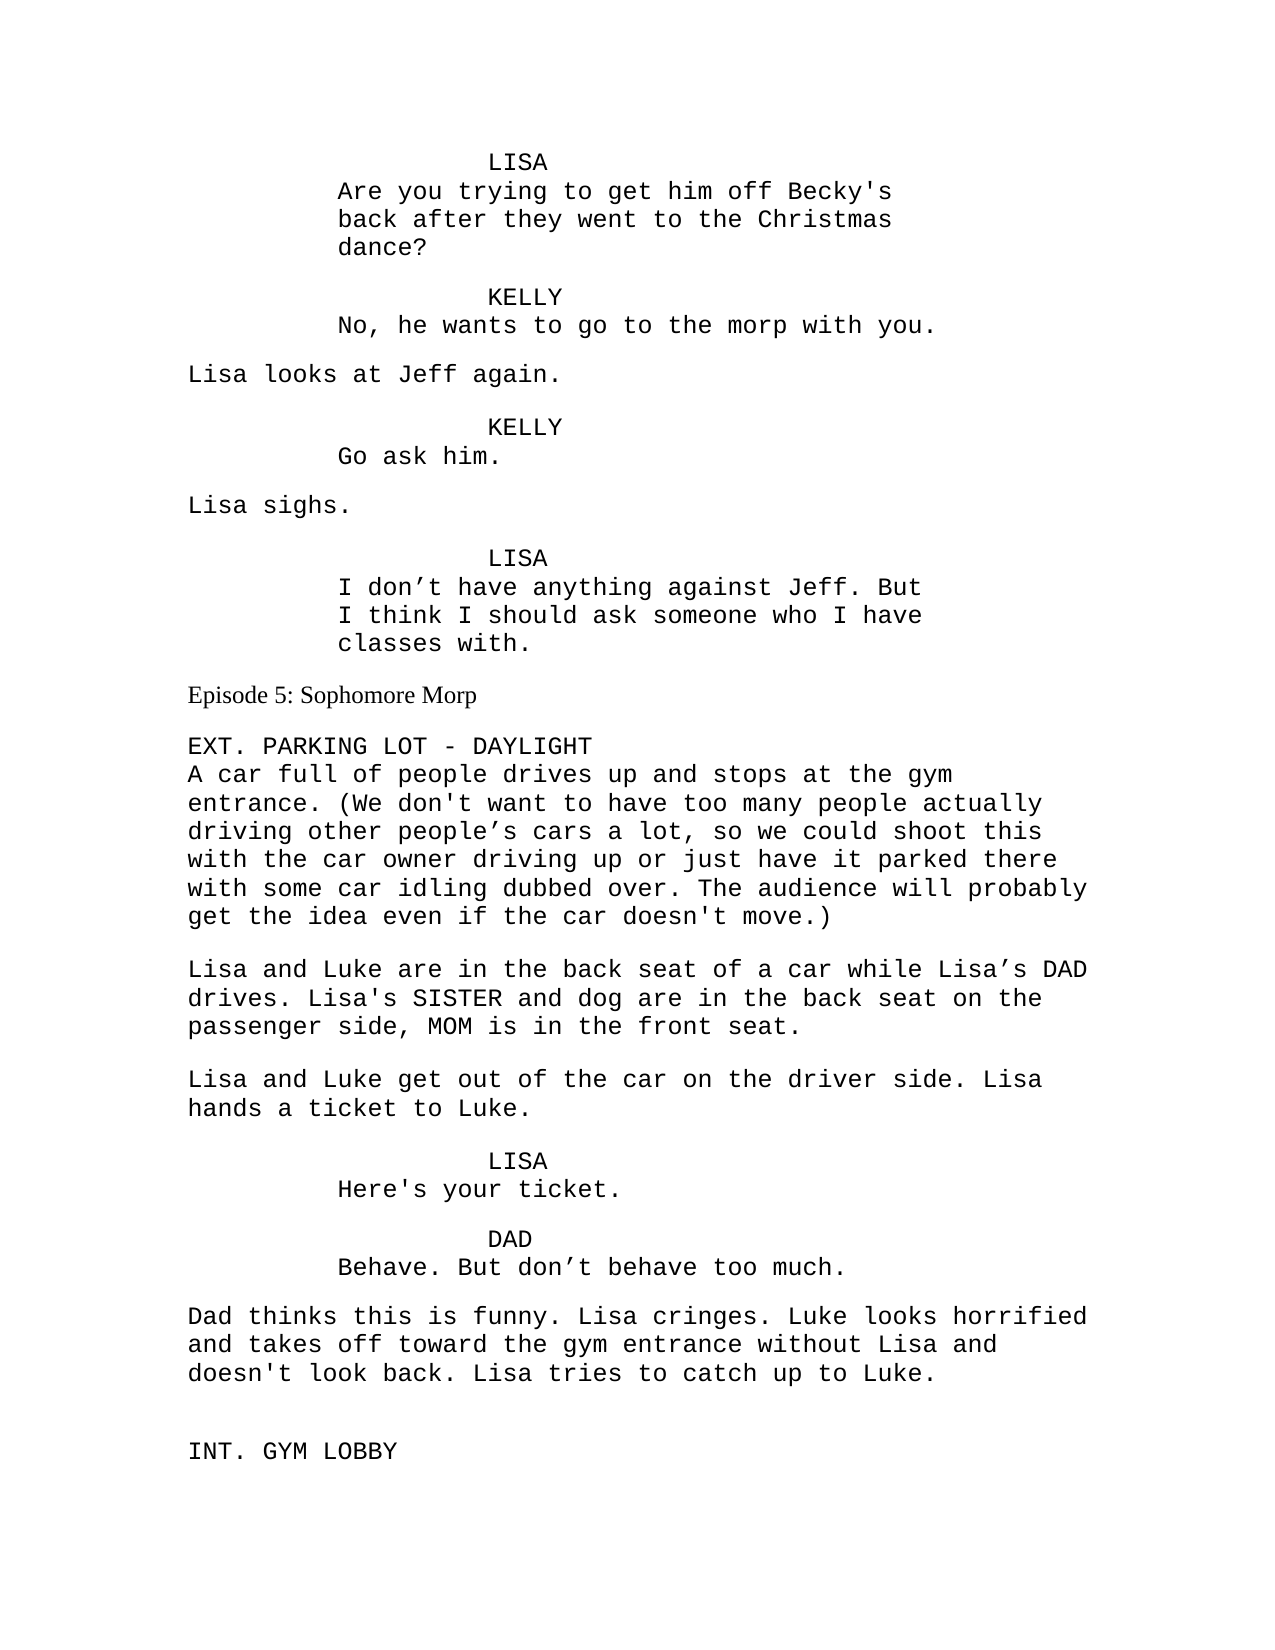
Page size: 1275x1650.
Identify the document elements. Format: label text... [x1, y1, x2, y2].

text Lisa sighs. [187, 492, 1087, 521]
text DAD [187, 1226, 1087, 1254]
text Are you trying to get him off Becky's back after they went to the Christmas dance? [337, 178, 937, 263]
text Behave. But don’t behave too much. [337, 1254, 937, 1283]
text I don’t have anything against Jeff. But I think I should ask someone who I have classes with. [337, 574, 937, 659]
text Lisa looks at Jeff again. [187, 362, 1087, 390]
text LISA [187, 150, 1087, 178]
text No, he wants to go to the morp with you. [337, 312, 937, 341]
text Lisa and Luke are in the back seat of a car while Lisa’s DAD drives. Lisa's SISTER and dog are in the back seat on the passenger side, MOM is in the front seat. [187, 957, 1087, 1042]
text KELLY [187, 284, 1087, 312]
text LISA [187, 546, 1087, 574]
text Lisa and Luke get out of the car on the driver side. Lisa hands a ticket to Luke. [187, 1067, 1087, 1124]
text A car full of people drives up and stops at the gym entrance. (We don't want to have too many people actually driving other people’s cars a lot, so we could shoot this with the car owner driving up or just have it parked there with some car idling dubbed over. The audience will probably get the idea even if the car doesn't move.) [187, 762, 1087, 932]
subtitle EXT. PARKING LOT - DAYLIGHT [187, 734, 1087, 762]
text LISA [187, 1149, 1087, 1177]
text KELLY [187, 415, 1087, 443]
text Dad thinks this is funny. Lisa cringes. Luke looks horrified and takes off toward the gym entrance without Lisa and doesn't look back. Lisa tries to catch up to Luke. [187, 1304, 1087, 1389]
subtitle INT. GYM LOBBY [187, 1439, 1087, 1467]
text Here's your ticket. [337, 1177, 937, 1205]
subtitle Episode 5: Sophomore Morp [187, 680, 1087, 709]
text Go ask him. [337, 443, 937, 472]
